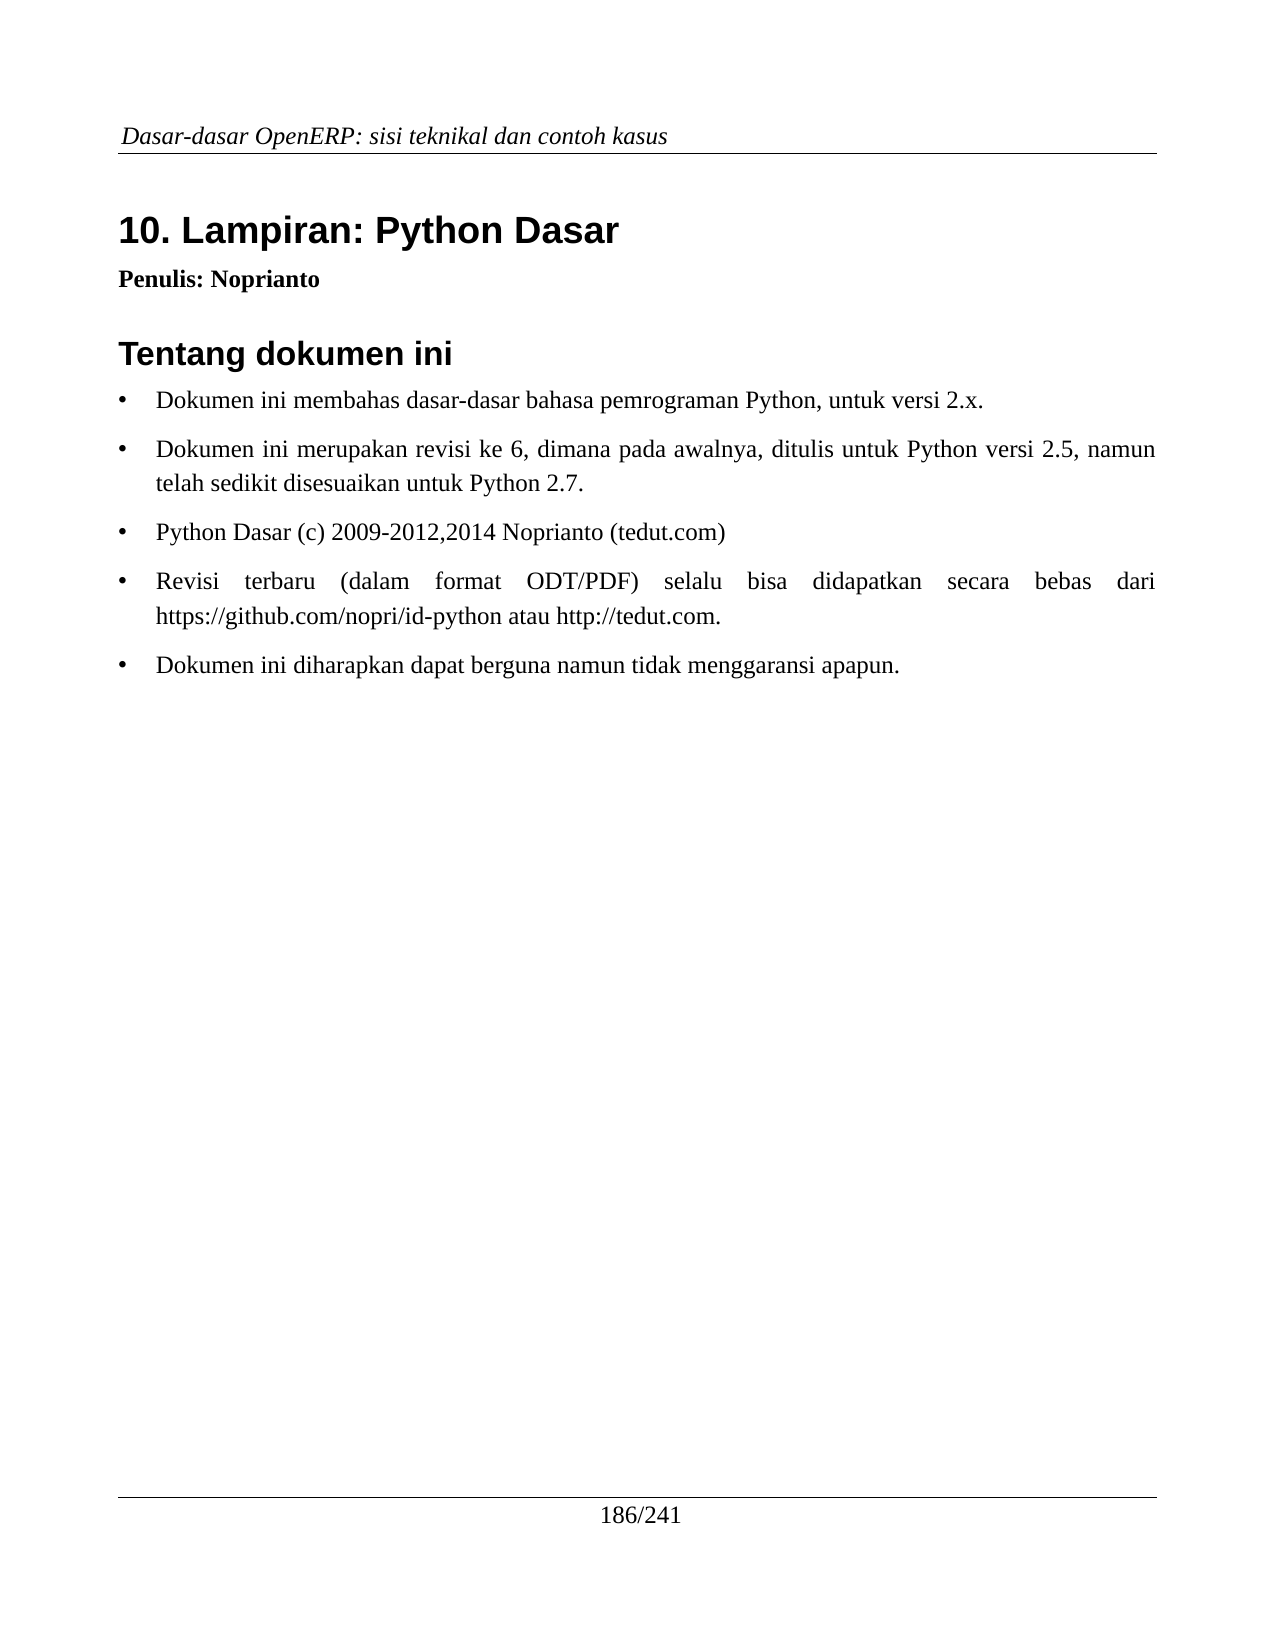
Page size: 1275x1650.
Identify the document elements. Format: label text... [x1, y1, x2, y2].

text Penulis: Noprianto [118, 264, 1157, 292]
list Dokumen ini diharapkan dapat berguna namun tidak menggaransi apapun. [118, 650, 1157, 679]
list Dokumen ini membahas dasar-dasar bahasa pemrograman Python, untuk versi 2.x. [118, 385, 1157, 413]
subtitle 10. Lampiran: Python Dasar [118, 207, 1157, 251]
subtitle Tentang dokumen ini [118, 333, 1157, 372]
list Revisi terbaru (dalam format ODT/PDF) selalu bisa didapatkan secara bebas dari https://github.com/nopri/id-python atau http://tedut.com. [118, 566, 1157, 629]
list Dokumen ini merupakan revisi ke 6, dimana pada awalnya, ditulis untuk Python versi 2.5, namun telah sedikit disesuaikan untuk Python 2.7. [118, 434, 1157, 497]
list Python Dasar (c) 2009-2012,2014 Noprianto (tedut.com) [118, 517, 1157, 546]
